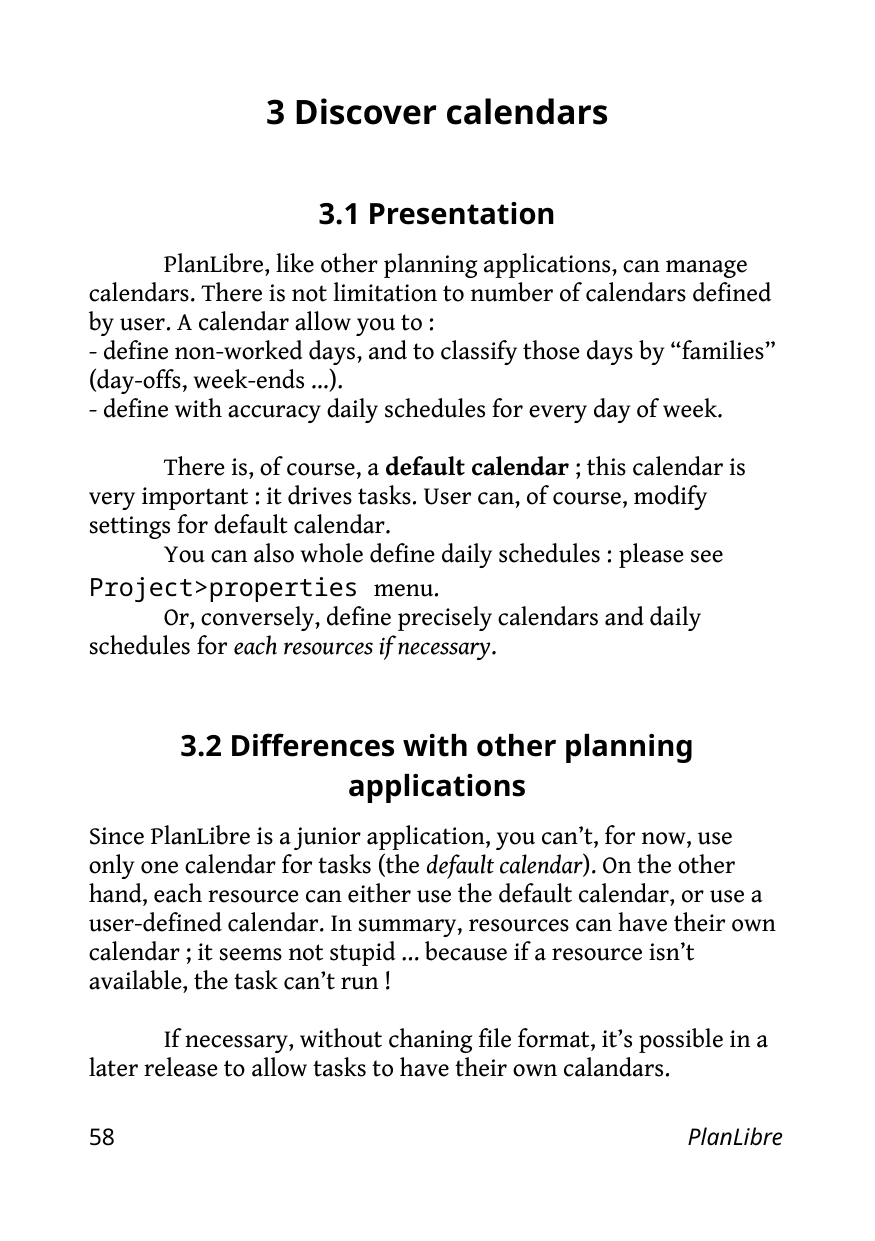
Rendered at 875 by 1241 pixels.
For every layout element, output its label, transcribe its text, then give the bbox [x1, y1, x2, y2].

text Or, conversely, define precisely calendars and daily schedules for each resources if necessary. [88, 603, 786, 661]
text - define non-worked days, and to classify those days by “families” (day-offs, week-ends ...). [88, 338, 786, 396]
text If necessary, without chaning file format, it’s possible in a later release to allow tasks to have their own calandars. [88, 1025, 786, 1083]
subtitle 3 Discover calendars [88, 88, 786, 134]
text You can also whole define daily schedules : please see Project>properties menu. [88, 540, 786, 603]
text Since PlanLibre is a junior application, you can’t, for now, use only one calendar for tasks (the default calendar). On the other hand, each resource can either use the default calendar, or use a user-defined calendar. In summary, resources can have their own calendar ; it seems not stupid ... because if a resource isn’t available, the task can’t run ! [88, 823, 786, 996]
text PlanLibre, like other planning applications, can manage calendars. There is not limitation to number of calendars defined by user. A calendar allow you to : [88, 251, 786, 338]
subtitle 3.1 Presentation [88, 193, 786, 233]
text - define with accuracy daily schedules for every day of week. [88, 396, 786, 424]
subtitle 3.2 Differences with other planning applications [88, 726, 786, 805]
text There is, of course, a default calendar ; this calendar is very important : it drives tasks. User can, of course, modify settings for default calendar. [88, 453, 786, 540]
